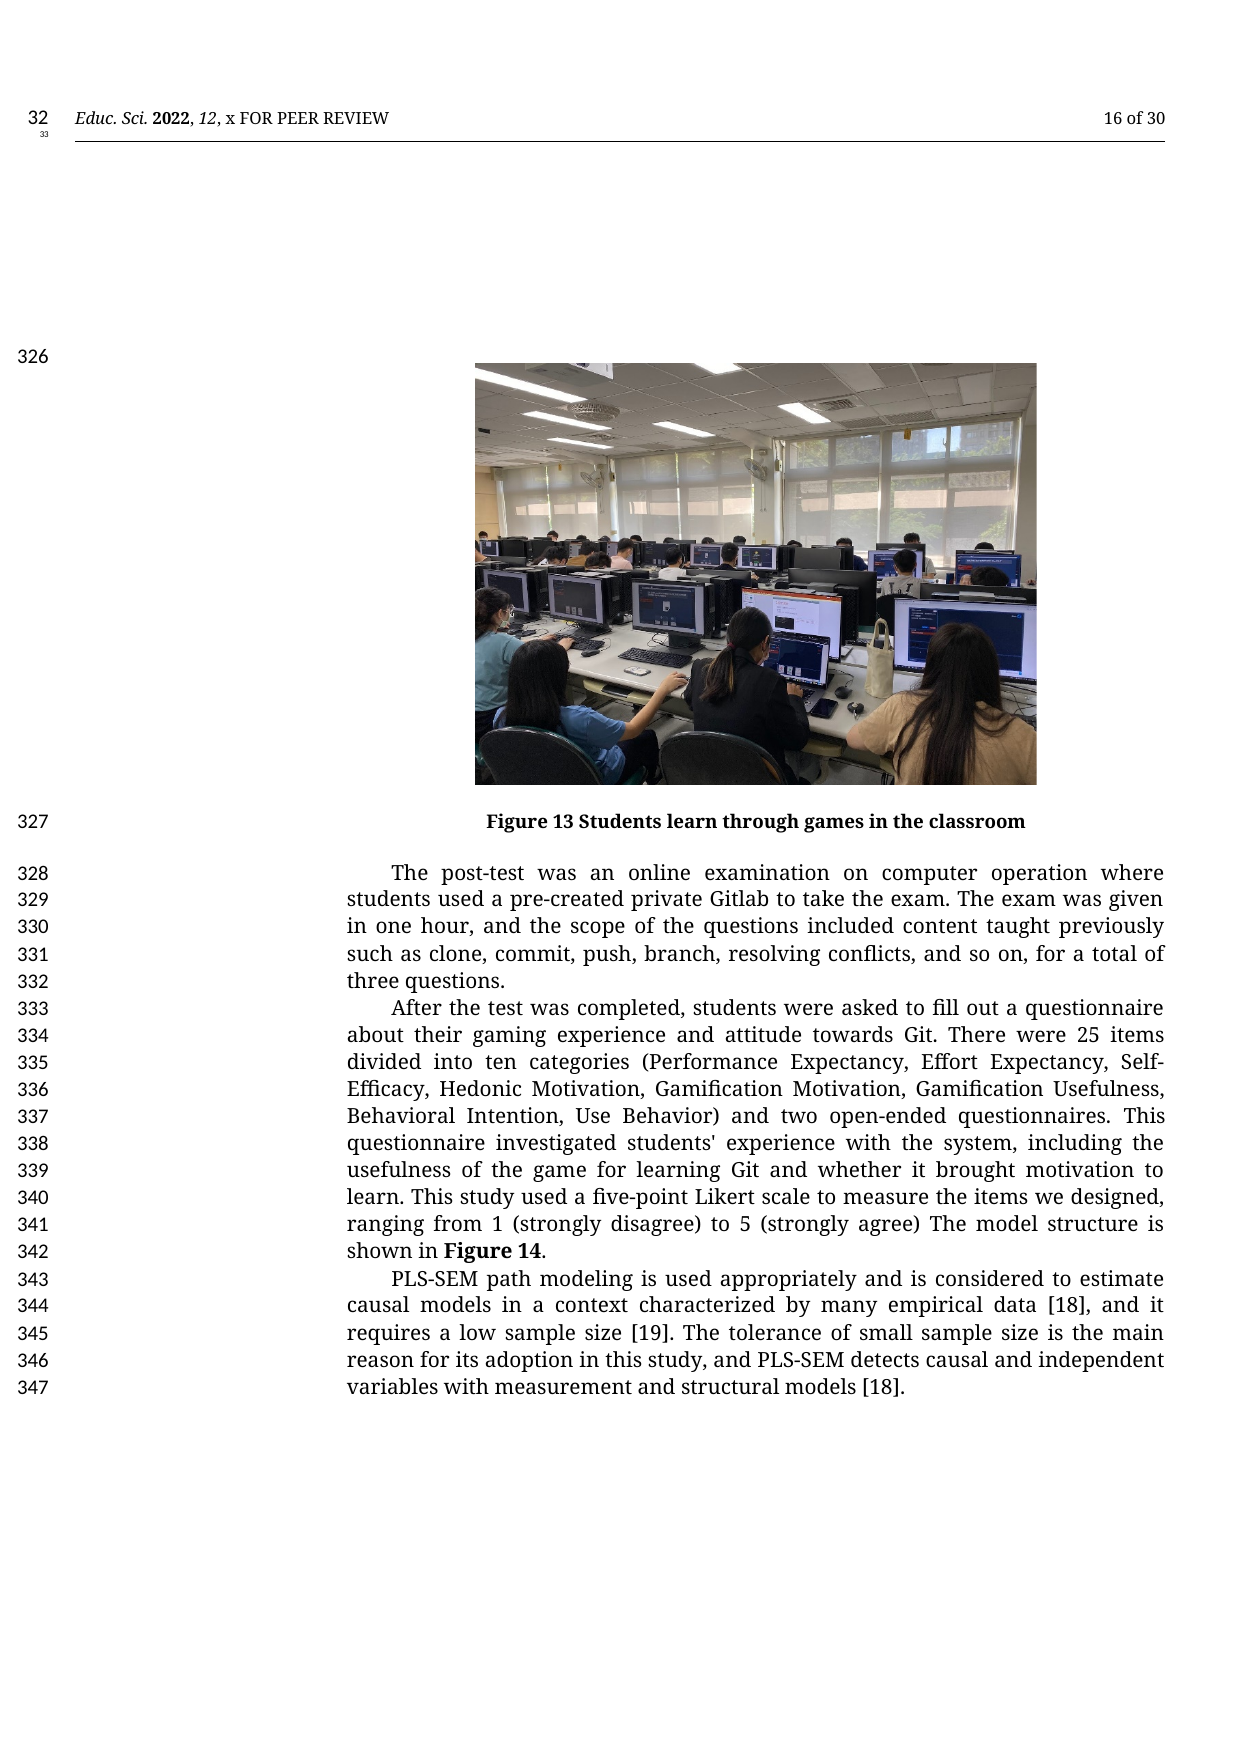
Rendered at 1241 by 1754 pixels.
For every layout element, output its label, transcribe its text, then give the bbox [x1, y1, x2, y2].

text After the test was completed, students were asked to fill out a questionnaire about their gaming experience and attitude towards Git. There were 25 items divided into ten categories (Performance Expectancy, Effort Expectancy, Self-Efficacy, Hedonic Motivation, Gamification Motivation, Gamification Usefulness, Behavioral Intention, Use Behavior) and two open-ended questionnaires. This questionnaire investigated students' experience with the system, including the usefulness of the game for learning Git and whether it brought motivation to learn. This study used a five-point Likert scale to measure the items we designed, ranging from 1 (strongly disagree) to 5 (strongly agree) The model structure is shown in Figure 14. [347, 994, 1165, 1265]
text PLS-SEM path modeling is used appropriately and is considered to estimate causal models in a context characterized by many empirical data [18], and it requires a low sample size [19]. The tolerance of small sample size is the main reason for its adoption in this study, and PLS-SEM detects causal and independent variables with measurement and structural models [18]. [347, 1265, 1165, 1400]
text Figure 13 Students learn through games in the classroom [347, 810, 1165, 834]
text The post-test was an online examination on computer operation where students used a pre-created private Gitlab to take the exam. The exam was given in one hour, and the scope of the questions included content taught previously such as clone, commit, push, branch, resolving conflicts, and so on, for a total of three questions. [347, 859, 1165, 994]
